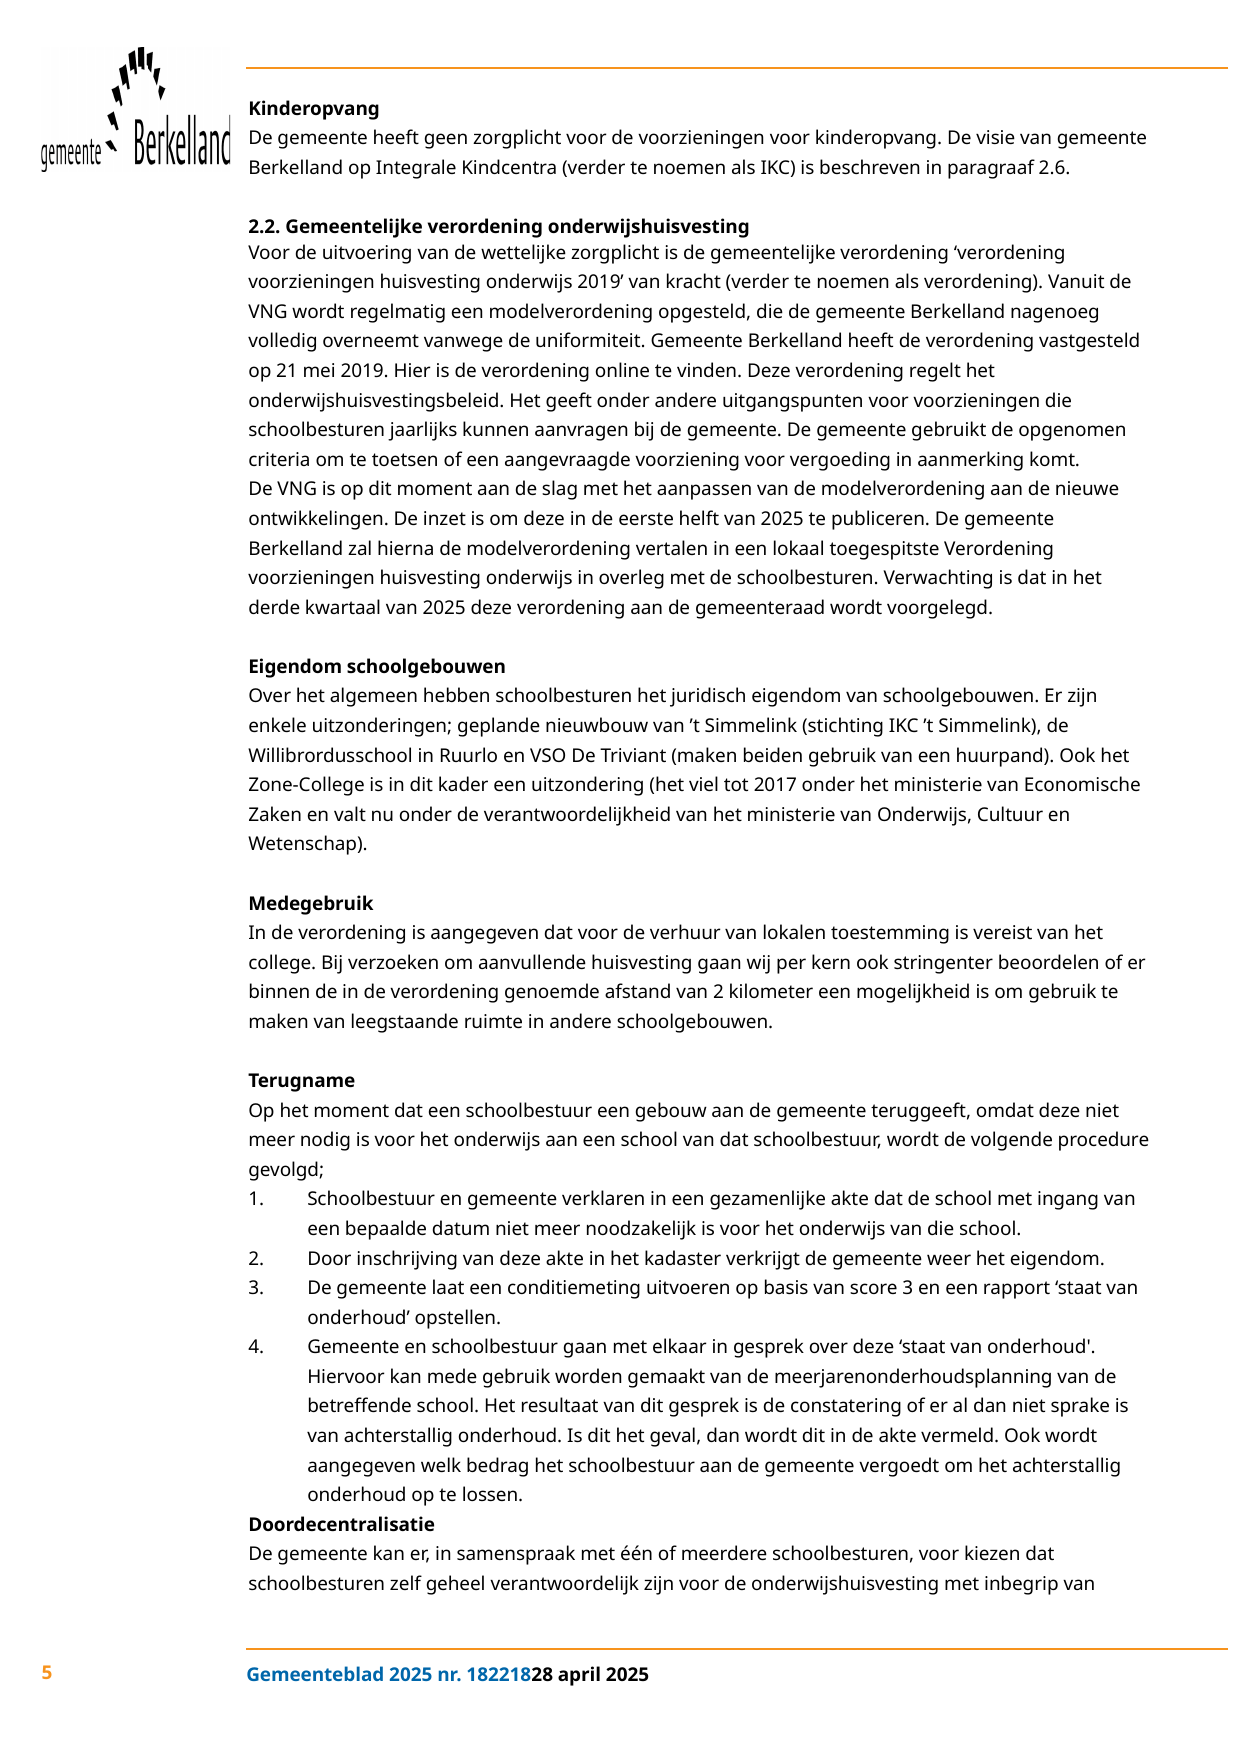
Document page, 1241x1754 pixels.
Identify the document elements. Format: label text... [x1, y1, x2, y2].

list Schoolbestuur en gemeente verklaren in een gezamenlijke akte dat de school met ingang van een bepaalde datum niet meer noodzakelijk is voor het onderwijs van die school. [248, 1186, 1152, 1241]
text Voor de uitvoering van de wettelijke zorgplicht is de gemeentelijke verordening ‘verordening voorzieningen huisvesting onderwijs 2019’ van kracht (verder te noemen als verordening). Vanuit de VNG wordt regelmatig een modelverordening opgesteld, die de gemeente Berkelland nagenoeg volledig overneemt vanwege de uniformiteit. Gemeente Berkelland heeft de verordening vastgesteld op 21 mei 2019. Hier is de verordening online te vinden. Deze verordening regelt het onderwijshuisvestingsbeleid. Het geeft onder andere uitgangspunten voor voorzieningen die schoolbesturen jaarlijks kunnen aanvragen bij de gemeente. De gemeente gebruikt de opgenomen criteria om te toetsen of een aangevraagde voorziening voor vergoeding in aanmerking komt. [248, 239, 1152, 472]
text Eigendom schoolgebouwen [248, 653, 1152, 679]
text De gemeente heeft geen zorgplicht voor de voorzieningen voor kinderopvang. De visie van gemeente Berkelland op Integrale Kindcentra (verder te noemen als IKC) is beschreven in paragraaf 2.6. [248, 124, 1152, 180]
text Medegebruik [248, 890, 1152, 915]
text De VNG is op dit moment aan de slag met het aanpassen van de modelverordening aan de nieuwe ontwikkelingen. De inzet is om deze in de eerste helft van 2025 te publiceren. De gemeente Berkelland zal hierna de modelverordening vertalen in een lokaal toegespitste Verordening voorzieningen huisvesting onderwijs in overleg met de schoolbesturen. Verwachting is dat in het derde kwartaal van 2025 deze verordening aan de gemeenteraad wordt voorgelegd. [248, 476, 1152, 619]
text Op het moment dat een schoolbestuur een gebouw aan de gemeente teruggeeft, omdat deze niet meer nodig is voor het onderwijs aan een school van dat schoolbestuur, wordt de volgende procedure gevolgd; [248, 1097, 1152, 1182]
list De gemeente laat een conditiemeting uitvoeren op basis van score 3 en een rapport ‘staat van onderhoud’ opstellen. [248, 1274, 1152, 1329]
picture [41, 47, 231, 172]
text 2.2. Gemeentelijke verordening onderwijshuisvesting [248, 213, 1152, 239]
list Gemeente en schoolbestuur gaan met elkaar in gesprek over deze ‘staat van onderhoud'. Hiervoor kan mede gebruik worden gemaakt van de meerjarenonderhoudsplanning van de betreffende school. Het resultaat van dit gesprek is de constatering of er al dan niet sprake is van achterstallig onderhoud. Is dit het geval, dan wordt dit in de akte vermeld. Ook wordt aangegeven welk bedrag het schoolbestuur aan de gemeente vergoedt om het achterstallig onderhoud op te lossen. [248, 1333, 1152, 1507]
list Door inschrijving van deze akte in het kadaster verkrijgt de gemeente weer het eigendom. [248, 1245, 1152, 1270]
text De gemeente kan er, in samenspraak met één of meerdere schoolbesturen, voor kiezen dat schoolbesturen zelf geheel verantwoordelijk zijn voor de onderwijshuisvesting met inbegrip van [248, 1541, 1152, 1596]
text Doordecentralisatie [248, 1511, 1152, 1537]
text Terugname [248, 1067, 1152, 1093]
text In de verordening is aangegeven dat voor de verhuur van lokalen toestemming is vereist van het college. Bij verzoeken om aanvullende huisvesting gaan wij per kern ook stringenter beoordelen of er binnen de in de verordening genoemde afstand van 2 kilometer een mogelijkheid is om gebruik te maken van leegstaande ruimte in andere schoolgebouwen. [248, 919, 1152, 1034]
text Kinderopvang [248, 95, 1152, 121]
text Over het algemeen hebben schoolbesturen het juridisch eigendom van schoolgebouwen. Er zijn enkele uitzonderingen; geplande nieuwbouw van ’t Simmelink (stichting IKC ’t Simmelink), de Willibrordusschool in Ruurlo en VSO De Triviant (maken beiden gebruik van een huurpand). Ook het Zone-College is in dit kader een uitzondering (het viel tot 2017 onder het ministerie van Economische Zaken en valt nu onder de verantwoordelijkheid van het ministerie van Onderwijs, Cultuur en Wetenschap). [248, 683, 1152, 856]
